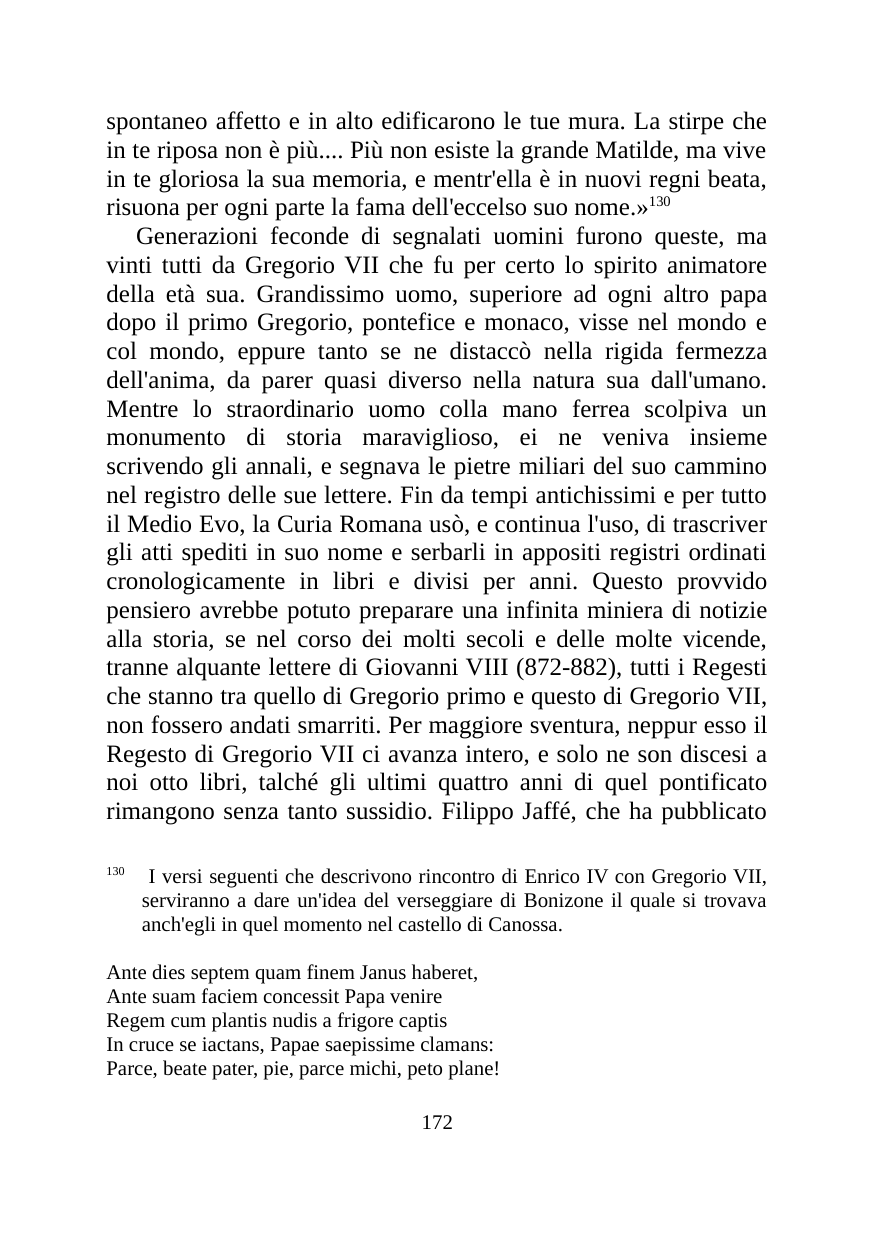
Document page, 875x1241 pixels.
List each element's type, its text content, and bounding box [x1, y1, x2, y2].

text Generazioni feconde di segnalati uomini furono queste, ma vinti tutti da Gregorio VII che fu per certo lo spirito animatore della età sua. Grandissimo uomo, superiore ad ogni altro papa dopo il primo Gregorio, pontefice e monaco, visse nel mondo e col mondo, eppure tanto se ne distaccò nella rigida fermezza dell'anima, da parer quasi diverso nella natura sua dall'umano. Mentre lo straordinario uomo colla mano ferrea scolpiva un monumento di storia maraviglioso, ei ne veniva insieme scrivendo gli annali, e segnava le pietre miliari del suo cammino nel registro delle sue lettere. Fin da tempi antichissimi e per tutto il Medio Evo, la Curia Romana usò, e continua l'uso, di trascriver gli atti spediti in suo nome e serbarli in appositi registri ordinati cronologicamente in libri e divisi per anni. Questo provvido pensiero avrebbe potuto preparare una infinita miniera di notizie alla storia, se nel corso dei molti secoli e delle molte vicende, tranne alquante lettere di Giovanni VIII (872-882), tutti i Regesti che stanno tra quello di Gregorio primo e questo di Gregorio VII, non fossero andati smarriti. Per maggiore sventura, neppur esso il Regesto di Gregorio VII ci avanza intero, e solo ne son discesi a noi otto libri, talché gli ultimi quattro anni di quel pontificato rimangono senza tanto sussidio. Filippo Jaffé, che ha pubblicato [106, 221, 768, 825]
text Parce, beate pater, pie, parce michi, peto plane! [106, 1056, 768, 1080]
text Regem cum plantis nudis a frigore captis [106, 1008, 768, 1032]
text Ante suam faciem concessit Papa venire [106, 984, 768, 1008]
text Ante dies septem quam finem Janus haberet, [106, 960, 768, 984]
text I versi seguenti che descrivono rincontro di Enrico IV con Gregorio VII, serviranno a dare un'idea del verseggiare di Bonizone il quale si trovava anch'egli in quel momento nel castello di Canossa. [106, 864, 768, 936]
text In cruce se iactans, Papae saepissime clamans: [106, 1032, 768, 1056]
text spontaneo affetto e in alto edificarono le tue mura. La stirpe che in te riposa non è più.... Più non esiste la grande Matilde, ma vive in te gloriosa la sua memoria, e mentr'ella è in nuovi regni beata, risuona per ogni parte la fama dell'eccelso suo nome.» [106, 106, 768, 221]
